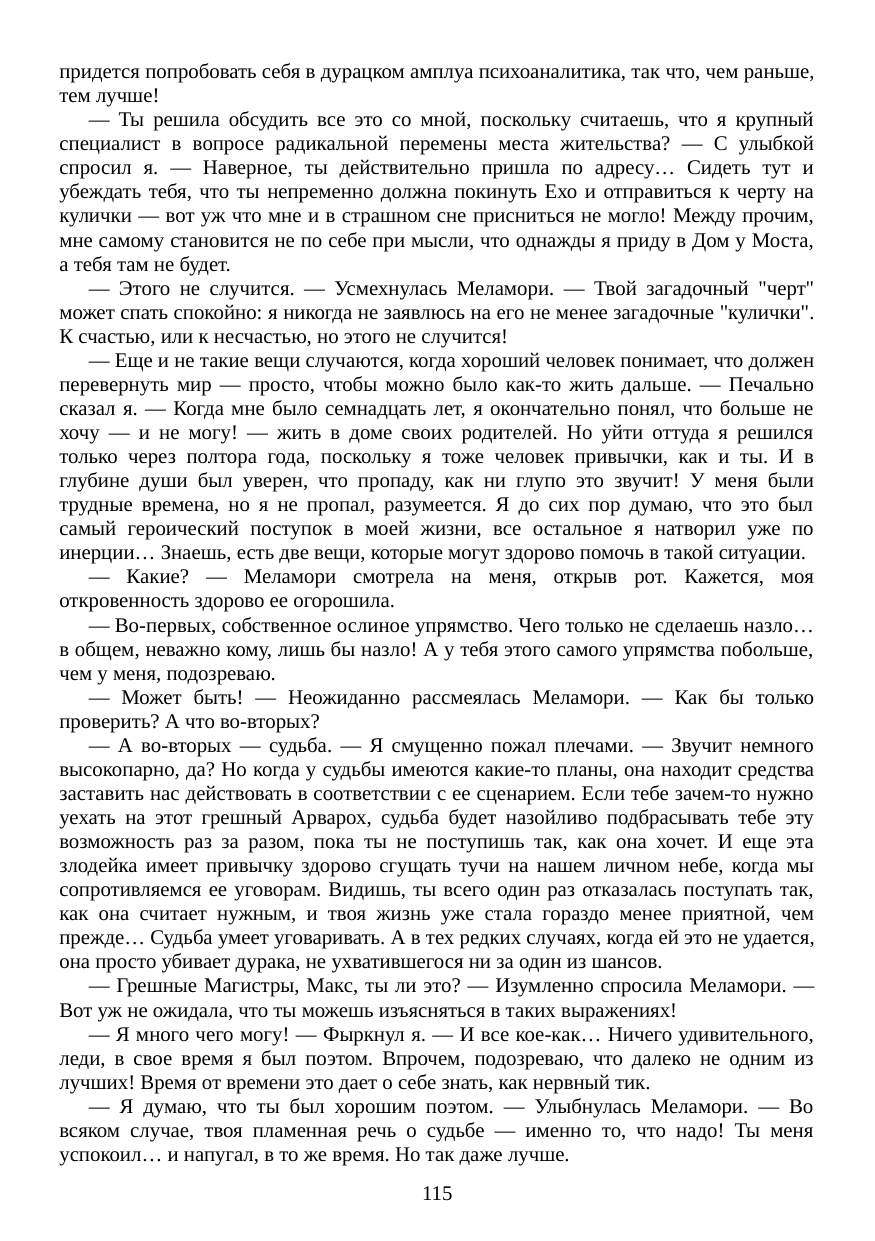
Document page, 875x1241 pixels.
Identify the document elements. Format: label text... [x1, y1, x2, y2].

text придется попробовать себя в дурацком амплуа психоаналитика, так что, чем раньше, тем лучше! [59, 59, 815, 107]
text — Ты решила обсудить все это со мной, поскольку считаешь, что я крупный специалист в вопросе радикальной перемены места жительства? — С улыбкой спросил я. — Наверное, ты действительно пришла по адресу… Сидеть тут и убеждать тебя, что ты непременно должна покинуть Ехо и отправиться к черту на кулички — вот уж что мне и в страшном сне присниться не могло! Между прочим, мне самому становится не по себе при мысли, что однажды я приду в Дом у Моста, а тебя там не будет. [59, 107, 815, 276]
text — Грешные Магистры, Макс, ты ли это? — Изумленно спросила Меламори. — Вот уж не ожидала, что ты можешь изъясняться в таких выражениях! [59, 973, 815, 1022]
text — Я думаю, что ты был хорошим поэтом. — Улыбнулась Меламори. — Во всяком случае, твоя пламенная речь о судьбе — именно то, что надо! Ты меня успокоил… и напугал, в то же время. Но так даже лучше. [59, 1094, 815, 1166]
text — А во-вторых — судьба. — Я смущенно пожал плечами. — Звучит немного высокопарно, да? Но когда у судьбы имеются какие-то планы, она находит средства заставить нас действовать в соответствии с ее сценарием. Если тебе зачем-то нужно уехать на этот грешный Арварох, судьба будет назойливо подбрасывать тебе эту возможность раз за разом, пока ты не поступишь так, как она хочет. И еще эта злодейка имеет привычку здорово сгущать тучи на нашем личном небе, когда мы сопротивляемся ее уговорам. Видишь, ты всего один раз отказалась поступать так, как она считает нужным, и твоя жизнь уже стала гораздо менее приятной, чем прежде… Судьба умеет уговаривать. А в тех редких случаях, когда ей это не удается, она просто убивает дурака, не ухватившегося ни за один из шансов. [59, 733, 815, 973]
text — Может быть! — Неожиданно рассмеялась Меламори. — Как бы только проверить? А что во-вторых? [59, 685, 815, 733]
text — Еще и не такие вещи случаются, когда хороший человек понимает, что должен перевернуть мир — просто, чтобы можно было как-то жить дальше. — Печально сказал я. — Когда мне было семнадцать лет, я окончательно понял, что больше не хочу — и не могу! — жить в доме своих родителей. Но уйти оттуда я решился только через полтора года, поскольку я тоже человек привычки, как и ты. И в глубине души был уверен, что пропаду, как ни глупо это звучит! У меня были трудные времена, но я не пропал, разумеется. Я до сих пор думаю, что это был самый героический поступок в моей жизни, все остальное я натворил уже по инерции… Знаешь, есть две вещи, которые могут здорово помочь в такой ситуации. [59, 348, 815, 564]
text — Этого не случится. — Усмехнулась Меламори. — Твой загадочный "черт" может спать спокойно: я никогда не заявлюсь на его не менее загадочные "кулички". К счастью, или к несчастью, но этого не случится! [59, 276, 815, 348]
text — Я много чего могу! — Фыркнул я. — И все кое-как… Ничего удивительного, леди, в свое время я был поэтом. Впрочем, подозреваю, что далеко не одним из лучших! Время от времени это дает о себе знать, как нервный тик. [59, 1022, 815, 1094]
text — Во-первых, собственное ослиное упрямство. Чего только не сделаешь назло… в общем, неважно кому, лишь бы назло! А у тебя этого самого упрямства побольше, чем у меня, подозреваю. [59, 612, 815, 685]
text — Какие? — Меламори смотрела на меня, открыв рот. Кажется, моя откровенность здорово ее огорошила. [59, 564, 815, 612]
